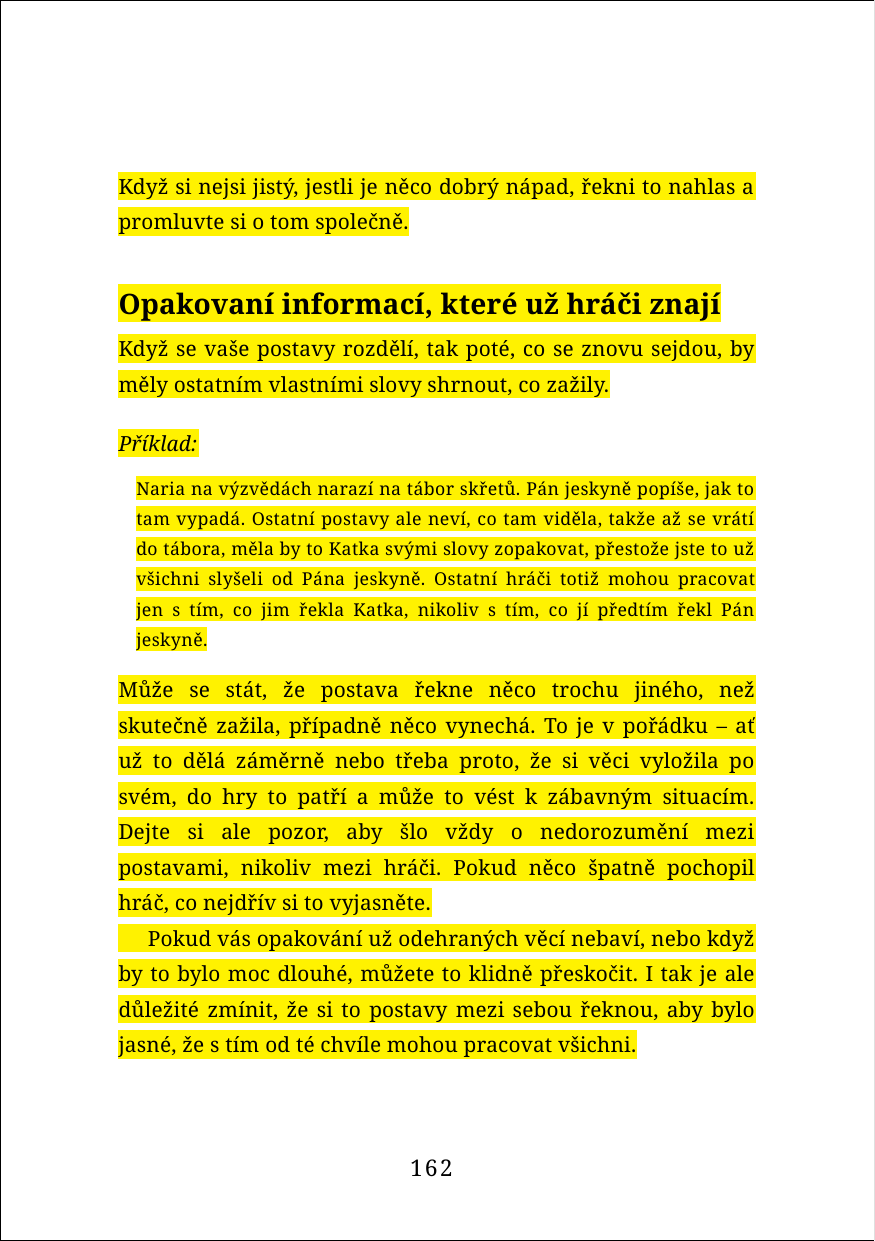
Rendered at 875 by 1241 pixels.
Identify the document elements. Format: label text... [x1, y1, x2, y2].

text Když si nejsi jistý, jestli je něco dobrý nápad, řekni to nahlas a promluvte si o tom společně. [118, 172, 756, 236]
text Když se vaše postavy rozdělí, tak poté, co se znovu sejdou, by měly ostatním vlastními slovy shrnout, co zažily. [118, 334, 756, 398]
text Naria na výzvědách narazí na tábor skřetů. Pán jeskyně popíše, jak to tam vypadá. Ostatní postavy ale neví, co tam viděla, takže až se vrátí do tábora, měla by to Katka svými slovy zopakovat, přestože jste to už všichni slyšeli od Pána jeskyně. Ostatní hráči totiž mohou pracovat jen s tím, co jim řekla Katka, nikoliv s tím, co jí předtím řekl Pán jeskyně. [136, 476, 756, 651]
text Příklad: [118, 429, 756, 457]
text Může se stát, že postava řekne něco trochu jiného, než skutečně zažila, případně něco vynechá. To je v pořádku – ať už to dělá záměrně nebo třeba proto, že si věci vyložila po svém, do hry to patří a může to vést k zábavným situacím. Dejte si ale pozor, aby šlo vždy o nedorozumění mezi postavami, nikoliv mezi hráči. Pokud něco špatně pochopil hráč, co nejdřív si to vyjasněte. Pokud vás opakování už odehraných věcí nebaví, nebo když by to bylo moc dlouhé, můžete to klidně přeskočit. I tak je ale důležité zmínit, že si to postavy mezi sebou řeknou, aby bylo jasné, že s tím od té chvíle mohou pracovat všichni. [118, 675, 756, 1059]
subtitle Opakovaní informací, které už hráči znají [118, 284, 756, 322]
